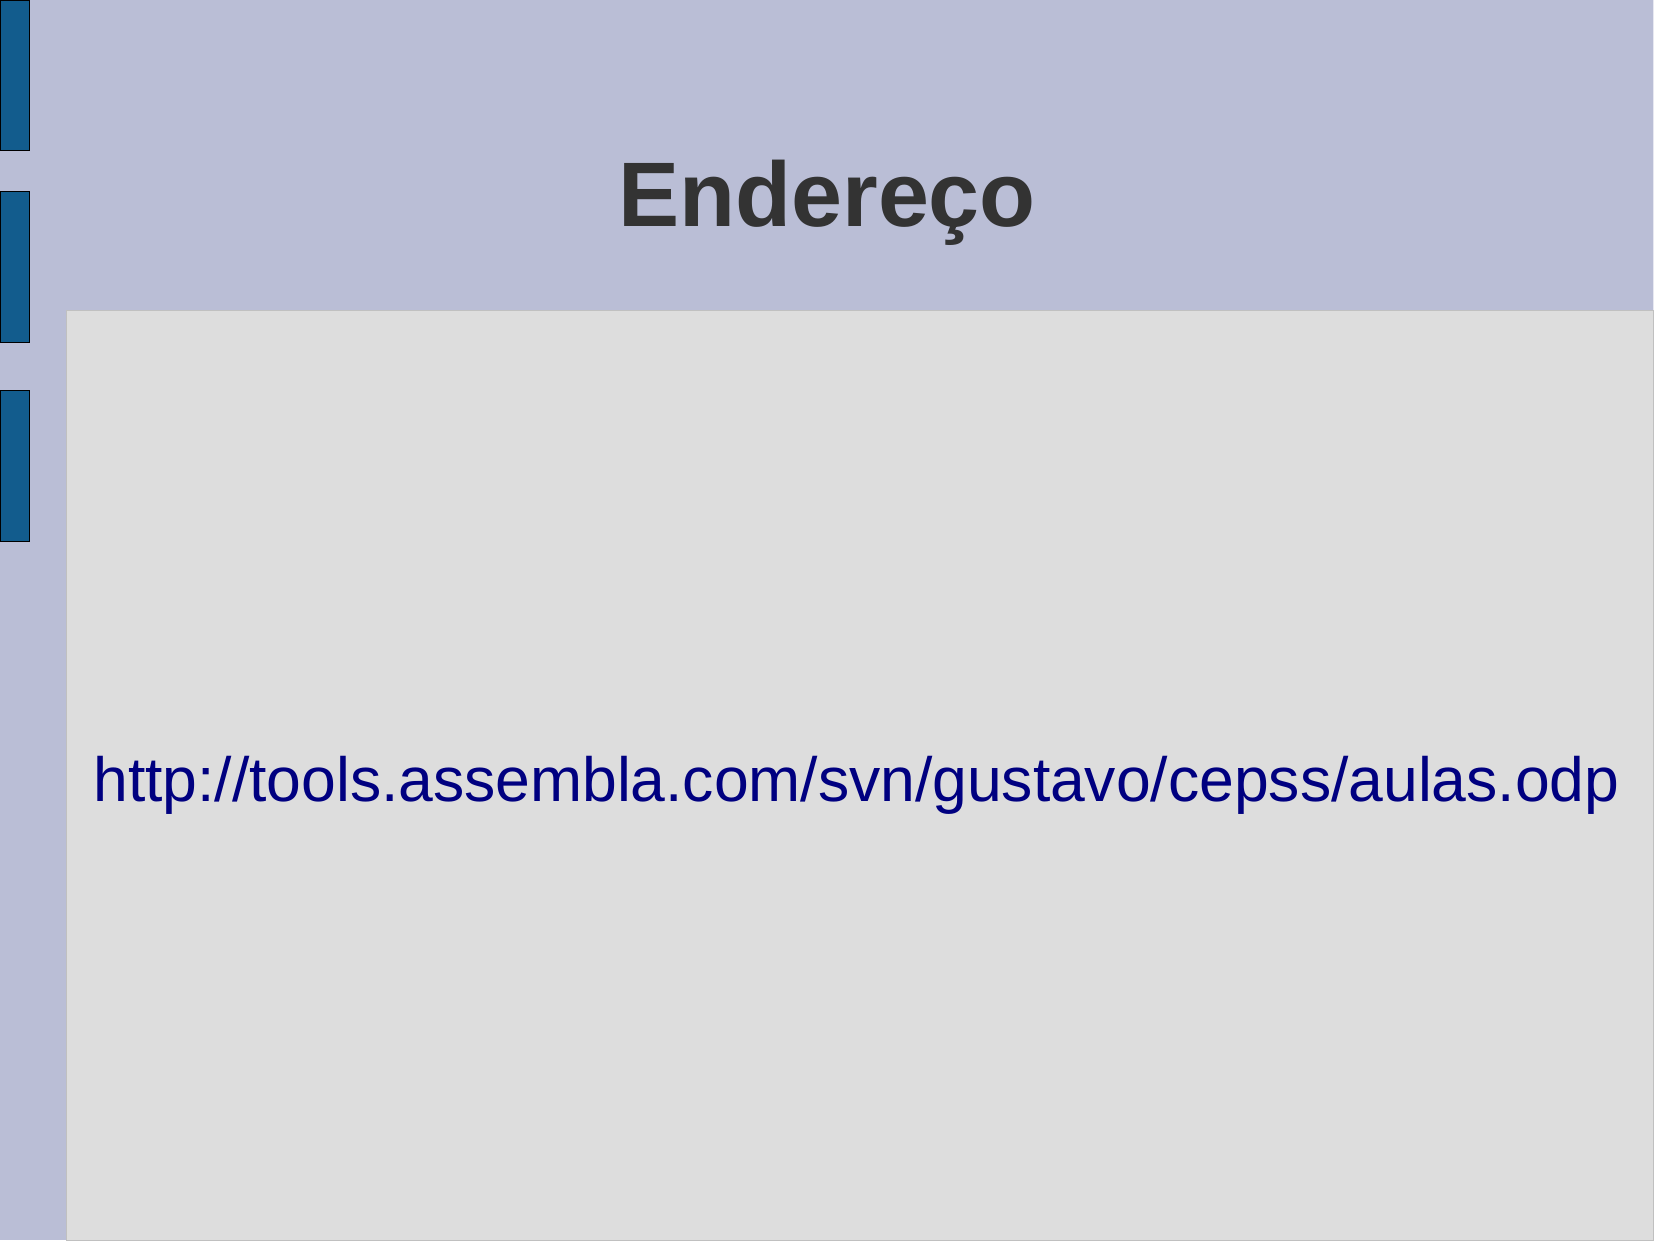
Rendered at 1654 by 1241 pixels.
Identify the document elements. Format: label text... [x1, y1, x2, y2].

title Endereço [121, 98, 1534, 291]
list http://tools.assembla.com/svn/gustavo/cepss/aulas.odp [93, 326, 1654, 1093]
